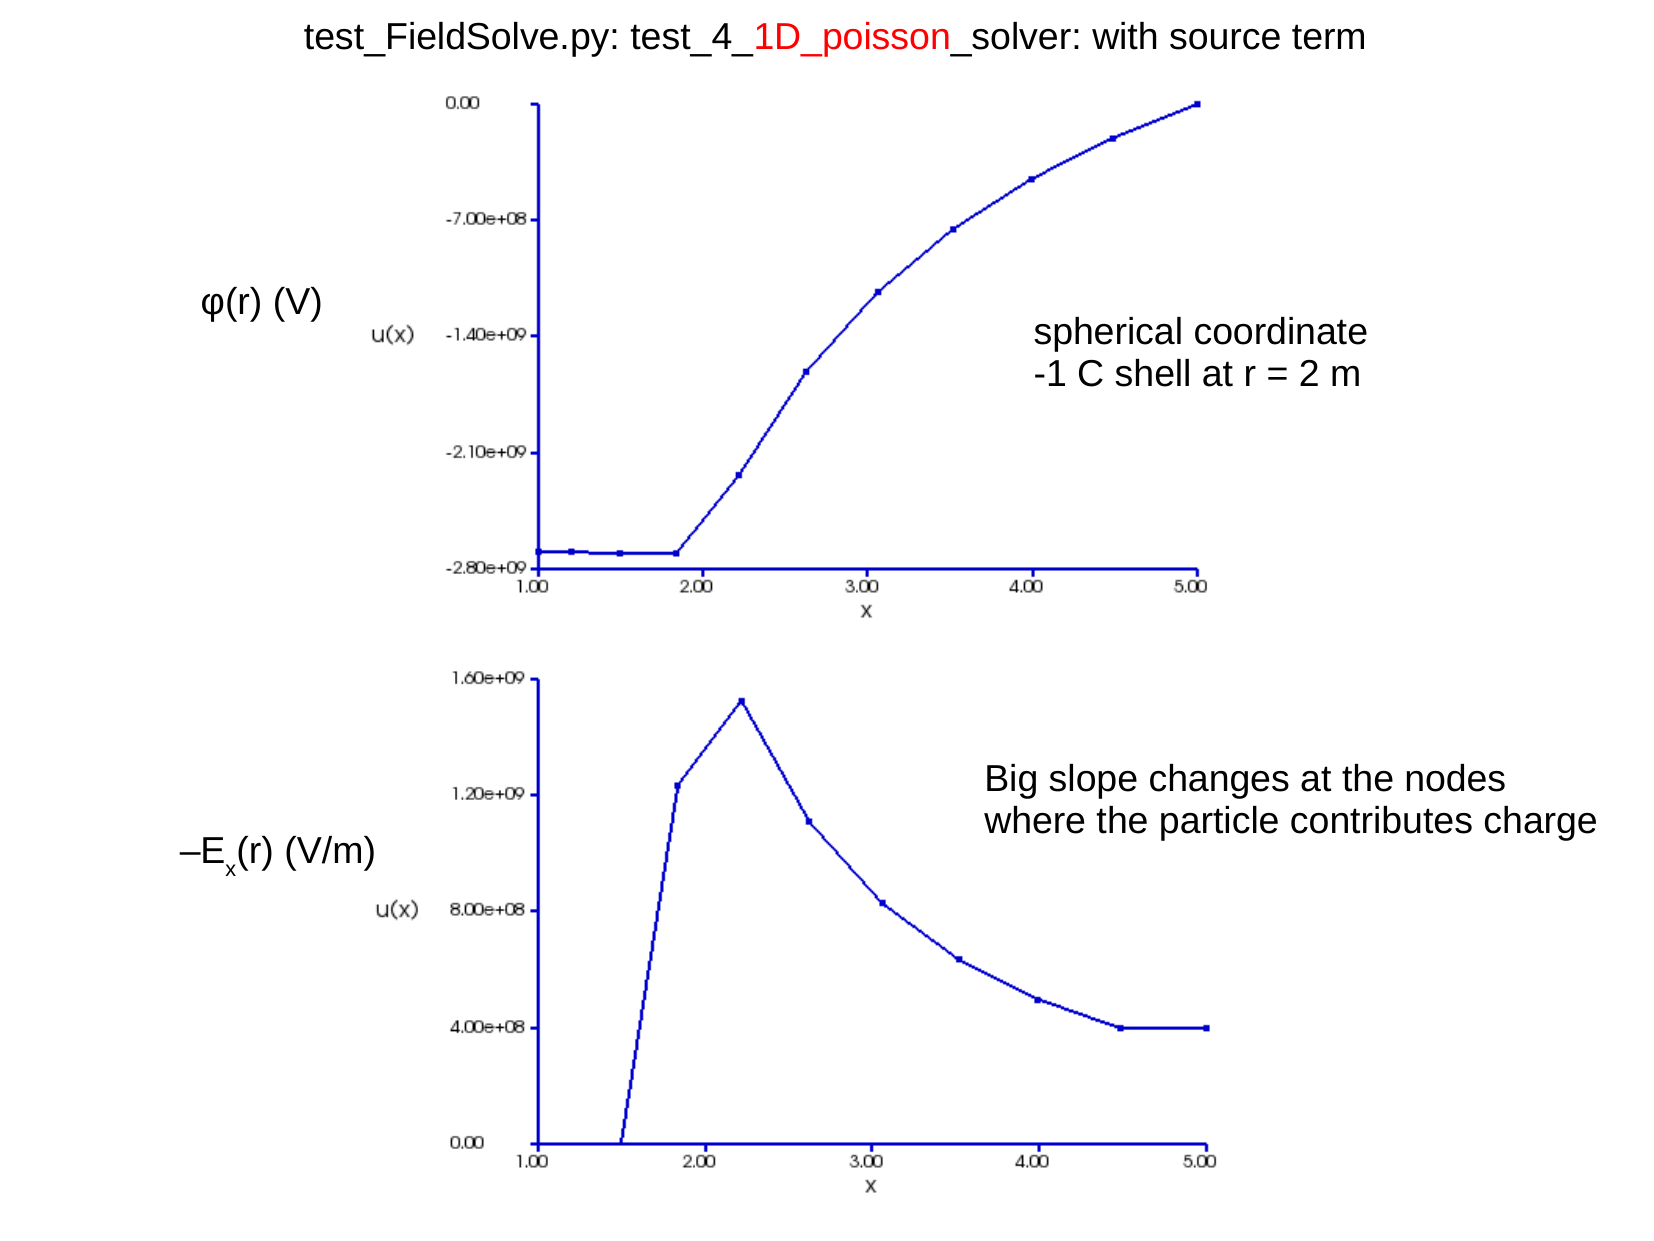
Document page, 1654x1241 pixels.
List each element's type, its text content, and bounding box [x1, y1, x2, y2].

text_box spherical coordinate -1 C shell at r = 2 m [1018, 303, 1383, 402]
text_box test_FieldSolve.py: test_4_1D_poisson_solver: with source term [289, 7, 1387, 149]
picture [351, 149, 1290, 630]
text_box Big slope changes at the nodes where the particle contributes charge [969, 750, 1621, 849]
picture [357, 647, 1296, 1218]
text_box –Ex(r) (V/m) [165, 822, 406, 931]
text_box φ(r) (V) [185, 273, 346, 331]
